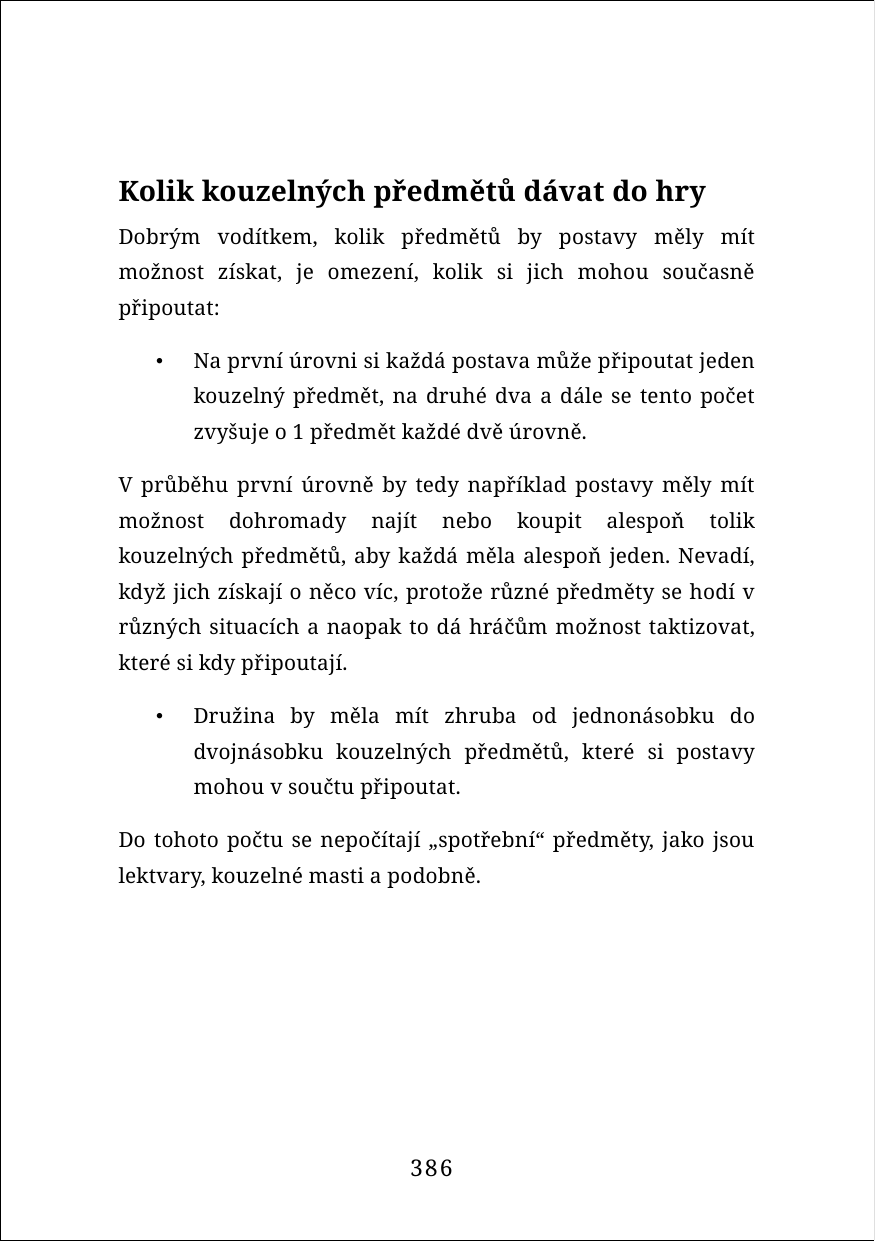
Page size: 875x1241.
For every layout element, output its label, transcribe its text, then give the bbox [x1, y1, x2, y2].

text Dobrým vodítkem, kolik předmětů by postavy měly mít možnost získat, je omezení, kolik si jich mohou současně připoutat: [118, 222, 756, 321]
list Družina by měla mít zhruba od jednonásobku do dvojnásobku kouzelných předmětů, které si postavy mohou v součtu připoutat. [156, 701, 756, 801]
list Na první úrovni si každá postava může připoutat jeden kouzelný předmět, na druhé dva a dále se tento počet zvyšuje o 1 předmět každé dvě úrovně. [156, 346, 756, 446]
subtitle Kolik kouzelných předmětů dávat do hry [118, 172, 756, 210]
text Do tohoto počtu se nepočítají „spotřební“ předměty, jako jsou lektvary, kouzelné masti a podobně. [118, 826, 756, 889]
text V průběhu první úrovně by tedy například postavy měly mít možnost dohromady najít nebo koupit alespoň tolik kouzelných předmětů, aby každá měla alespoň jeden. Nevadí, když jich získají o něco víc, protože různé předměty se hodí v různých situacích a naopak to dá hráčům možnost taktizovat, které si kdy připoutají. [118, 470, 756, 676]
